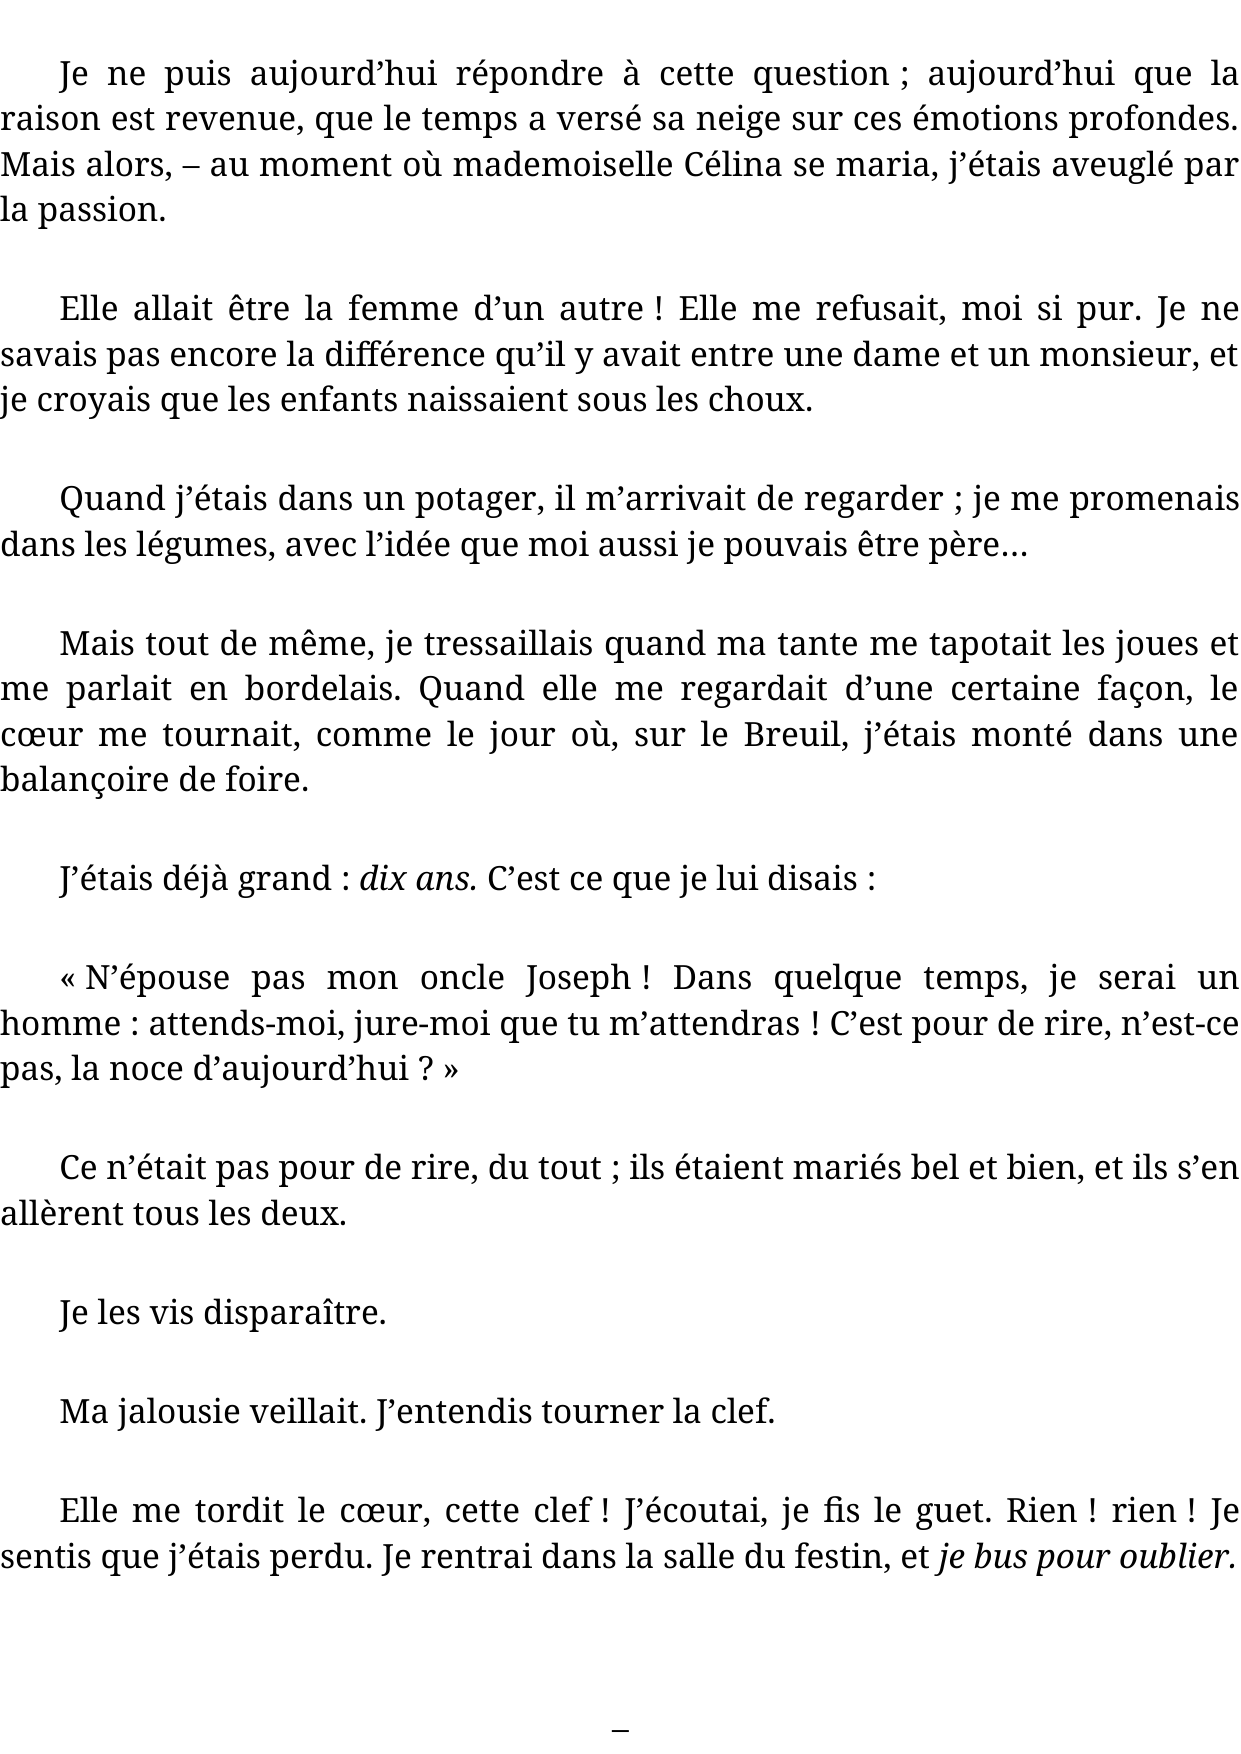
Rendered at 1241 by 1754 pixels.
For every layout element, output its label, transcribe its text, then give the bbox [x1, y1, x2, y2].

text Elle allait être la femme d’un autre ! Elle me refusait, moi si pur. Je ne savais pas encore la différence qu’il y avait entre une dame et un monsieur, et je croyais que les enfants naissaient sous les choux. [0, 285, 1240, 421]
text Elle me tordit le cœur, cette clef ! J’écoutai, je fis le guet. Rien ! rien ! Je sentis que j’étais perdu. Je rentrai dans la salle du festin, et je bus pour oublier. [0, 1487, 1240, 1578]
text Ce n’était pas pour de rire, du tout ; ils étaient mariés bel et bien, et ils s’en allèrent tous les deux. [0, 1144, 1240, 1235]
text Je ne puis aujourd’hui répondre à cette question ; aujourd’hui que la raison est revenue, que le temps a versé sa neige sur ces émotions profondes. Mais alors, – au moment où mademoiselle Célina se maria, j’étais aveuglé par la passion. [0, 49, 1240, 231]
text Mais tout de même, je tressaillais quand ma tante me tapotait les joues et me parlait en bordelais. Quand elle me regardait d’une certaine façon, le cœur me tournait, comme le jour où, sur le Breuil, j’étais monté dans une balançoire de foire. [0, 619, 1240, 801]
text Quand j’étais dans un potager, il m’arrivait de regarder ; je me promenais dans les légumes, avec l’idée que moi aussi je pouvais être père… [0, 475, 1240, 566]
text « N’épouse pas mon oncle Joseph ! Dans quelque temps, je serai un homme : attends-moi, jure-moi que tu m’attendras ! C’est pour de rire, n’est-ce pas, la noce d’aujourd’hui ? » [0, 954, 1240, 1090]
text J’étais déjà grand : dix ans. C’est ce que je lui disais : [0, 855, 1240, 900]
text Ma jalousie veillait. J’entendis tourner la clef. [0, 1388, 1240, 1433]
text Je les vis disparaître. [0, 1289, 1240, 1334]
